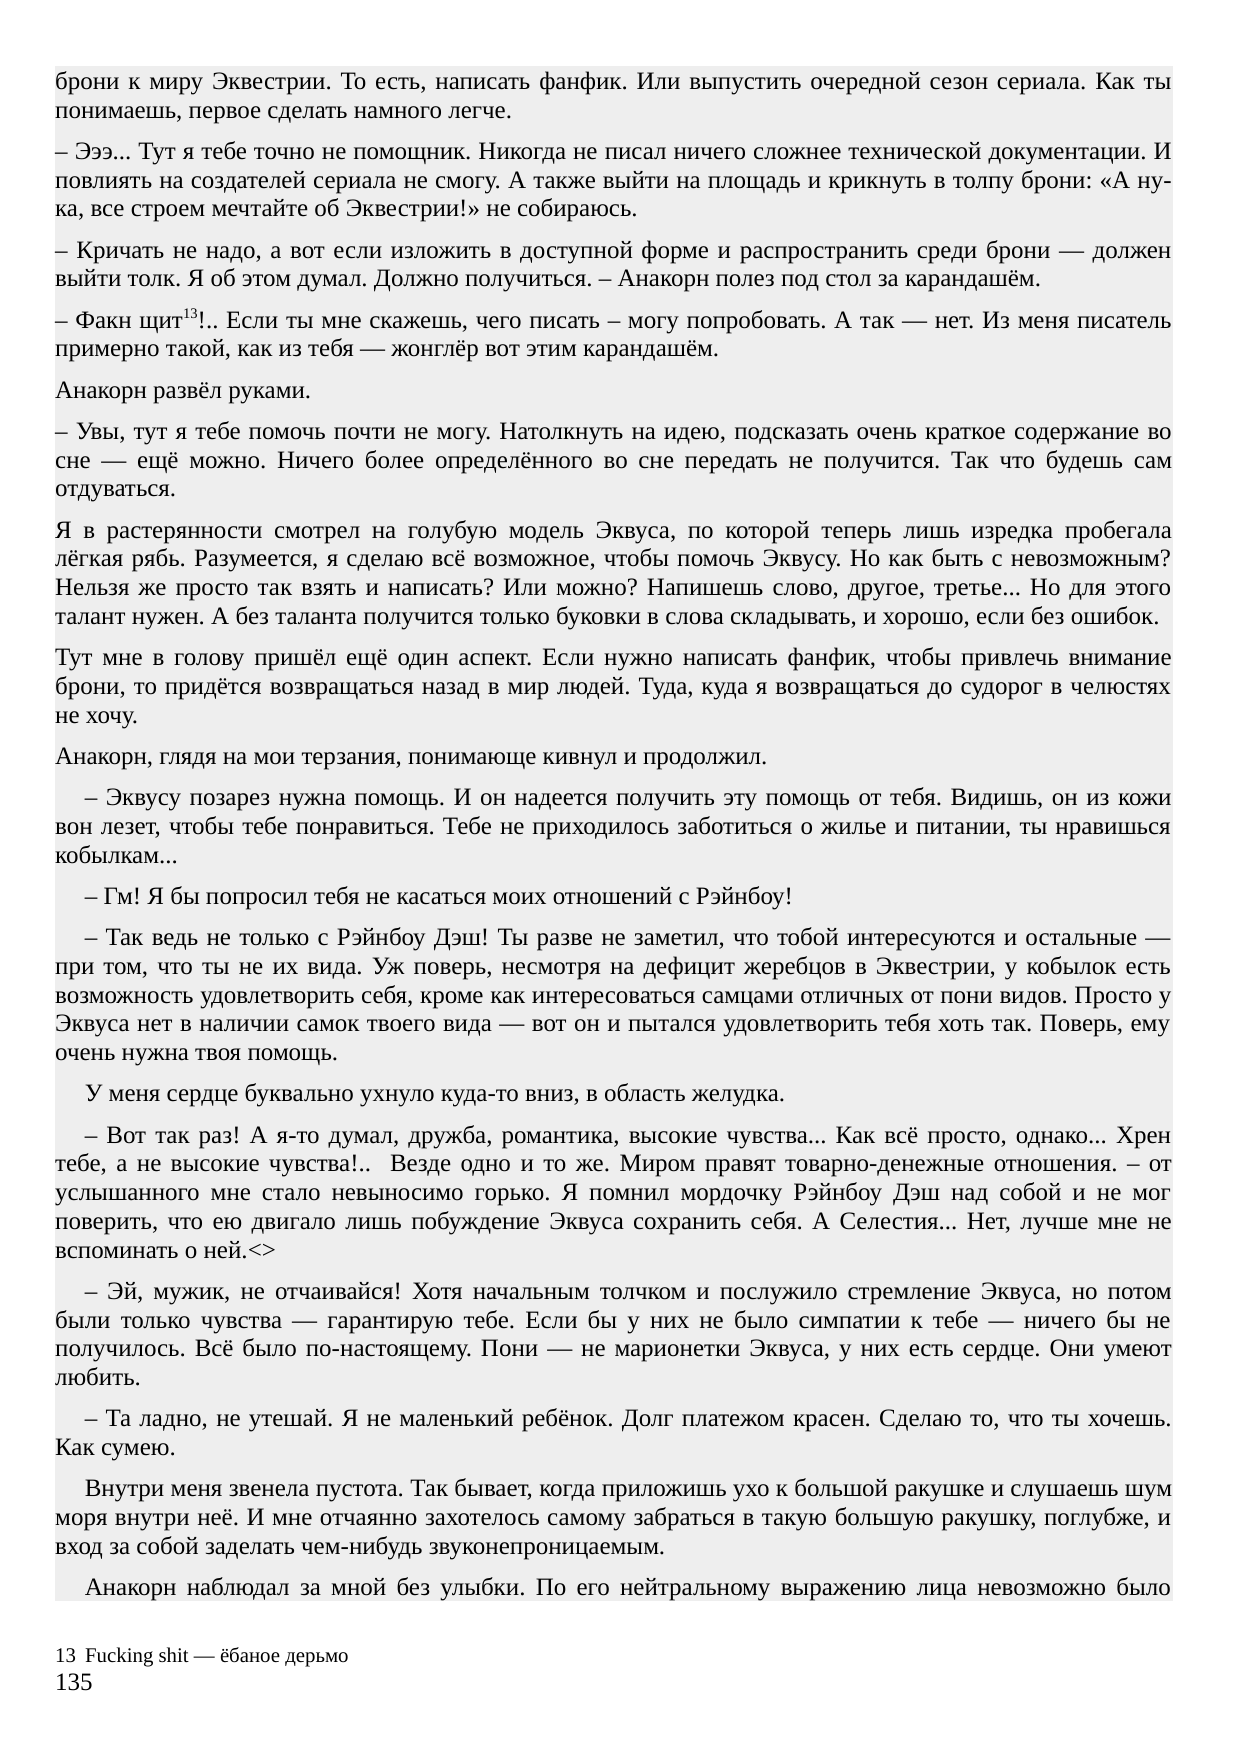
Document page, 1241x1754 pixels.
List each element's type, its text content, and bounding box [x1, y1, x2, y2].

text У меня сердце буквально ухнуло куда-то вниз, в область желудка. [55, 1078, 1173, 1107]
text Я в растерянности смотрел на голубую модель Эквуса, по которой теперь лишь изредка пробегала лёгкая рябь. Разумеется, я сделаю всё возможное, чтобы помочь Эквусу. Но как быть с невозможным? Нельзя же просто так взять и написать? Или можно? Напишешь слово, другое, третье... Но для этого талант нужен. А без таланта получится только буковки в слова складывать, и хорошо, если без ошибок. [55, 515, 1173, 630]
text Fucking shit — ёбаное дерьмо [55, 1642, 1173, 1667]
text – Эээ... Тут я тебе точно не помощник. Никогда не писал ничего сложнее технической документации. И повлиять на создателей сериала не смогу. А также выйти на площадь и крикнуть в толпу брони: «А ну-ка, все строем мечтайте об Эквестрии!» не собираюсь. [55, 136, 1173, 222]
text – Увы, тут я тебе помочь почти не могу. Натолкнуть на идею, подсказать очень краткое содержание во сне — ещё можно. Ничего более определённого во сне передать не получится. Так что будешь сам отдуваться. [55, 416, 1173, 502]
text – Факн щит!.. Если ты мне скажешь, чего писать – могу попробовать. А так — нет. Из меня писатель примерно такой, как из тебя — жонглёр вот этим карандашём. [55, 305, 1173, 362]
text – Эквусу позарез нужна помощь. И он надеется получить эту помощь от тебя. Видишь, он из кожи вон лезет, чтобы тебе понравиться. Тебе не приходилось заботиться о жилье и питании, ты нравишься кобылкам... [55, 782, 1173, 868]
text Анакорн развёл руками. [55, 375, 1173, 403]
text – Та ладно, не утешай. Я не маленький ребёнок. Долг платежом красен. Сделаю то, что ты хочешь. Как сумею. [55, 1403, 1173, 1461]
text Тут мне в голову пришёл ещё один аспект. Если нужно написать фанфик, чтобы привлечь внимание брони, то придётся возвращаться назад в мир людей. Туда, куда я возвращаться до судорог в челюстях не хочу. [55, 642, 1173, 728]
text Внутри меня звенела пустота. Так бывает, когда приложишь ухо к большой ракушке и слушаешь шум моря внутри неё. И мне отчаянно захотелось самому забраться в такую большую ракушку, поглубже, и вход за собой заделать чем-нибудь звуконепроницаемым. [55, 1473, 1173, 1560]
text Анакорн наблюдал за мной без улыбки. По его нейтральному выражению лица невозможно было [55, 1572, 1173, 1601]
text – Гм! Я бы попросил тебя не касаться моих отношений с Рэйнбоу! [55, 881, 1173, 910]
text – Вот так раз! А я-то думал, дружба, романтика, высокие чувства... Как всё просто, однако... Хрен тебе, а не высокие чувства!.. Везде одно и то же. Миром правят товарно-денежные отношения. – от услышанного мне стало невыносимо горько. Я помнил мордочку Рэйнбоу Дэш над собой и не мог поверить, что ею двигало лишь побуждение Эквуса сохранить себя. А Селестия... Нет, лучше мне не вспоминать о ней.<> [55, 1120, 1173, 1263]
text – Эй, мужик, не отчаивайся! Хотя начальным толчком и послужило стремление Эквуса, но потом были только чувства — гарантирую тебе. Если бы у них не было симпатии к тебе — ничего бы не получилось. Всё было по-настоящему. Пони — не марионетки Эквуса, у них есть сердце. Они умеют любить. [55, 1276, 1173, 1391]
text Анакорн, глядя на мои терзания, понимающе кивнул и продолжил. [55, 741, 1173, 770]
text – Так ведь не только с Рэйнбоу Дэш! Ты разве не заметил, что тобой интересуются и остальные — при том, что ты не их вида. Уж поверь, несмотря на дефицит жеребцов в Эквестрии, у кобылок есть возможность удовлетворить себя, кроме как интересоваться самцами отличных от пони видов. Просто у Эквуса нет в наличии самок твоего вида — вот он и пытался удовлетворить тебя хоть так. Поверь, ему очень нужна твоя помощь. [55, 922, 1173, 1066]
text брони к миру Эквестрии. То есть, написать фанфик. Или выпустить очередной сезон сериала. Как ты понимаешь, первое сделать намного легче. [55, 66, 1173, 123]
text – Кричать не надо, а вот если изложить в доступной форме и распространить среди брони — должен выйти толк. Я об этом думал. Должно получиться. – Анакорн полез под стол за карандашём. [55, 235, 1173, 292]
